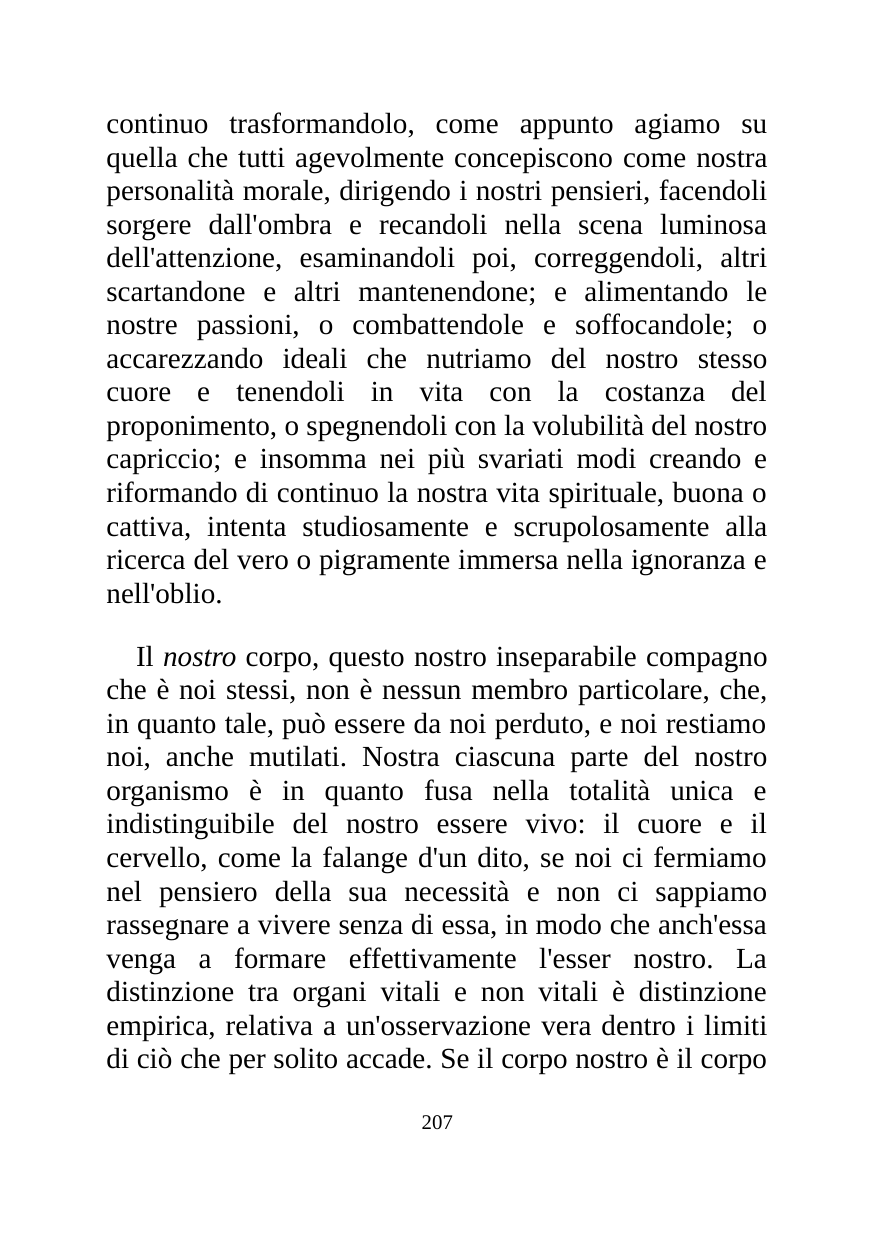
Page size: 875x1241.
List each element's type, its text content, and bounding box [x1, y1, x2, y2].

text continuo trasformandolo, come appunto agiamo su quella che tutti agevolmente concepiscono come nostra personalità morale, dirigendo i nostri pensieri, facendoli sorgere dall'ombra e recandoli nella scena luminosa dell'attenzione, esaminandoli poi, correggendoli, altri scartandone e altri mantenendone; e alimentando le nostre passioni, o combattendole e soffocandole; o accarezzando ideali che nutriamo del nostro stesso cuore e tenendoli in vita con la costanza del proponimento, o spegnendoli con la volubilità del nostro capriccio; e insomma nei più svariati modi creando e riformando di continuo la nostra vita spirituale, buona o cattiva, intenta studiosamente e scrupolosamente alla ricerca del vero o pigramente immersa nella ignoranza e nell'oblio. [106, 106, 768, 609]
text Il nostro corpo, questo nostro inseparabile compagno che è noi stessi, non è nessun membro particolare, che, in quanto tale, può essere da noi perduto, e noi restiamo noi, anche mutilati. Nostra ciascuna parte del nostro organismo è in quanto fusa nella totalità unica e indistinguibile del nostro essere vivo: il cuore e il cervello, come la falange d'un dito, se noi ci fermiamo nel pensiero della sua necessità e non ci sappiamo rassegnare a vivere senza di essa, in modo che anch'essa venga a formare effettivamente l'esser nostro. La distinzione tra organi vitali e non vitali è distinzione empirica, relativa a un'osservazione vera dentro i limiti di ciò che per solito accade. Se il corpo nostro è il corpo [106, 639, 768, 1075]
